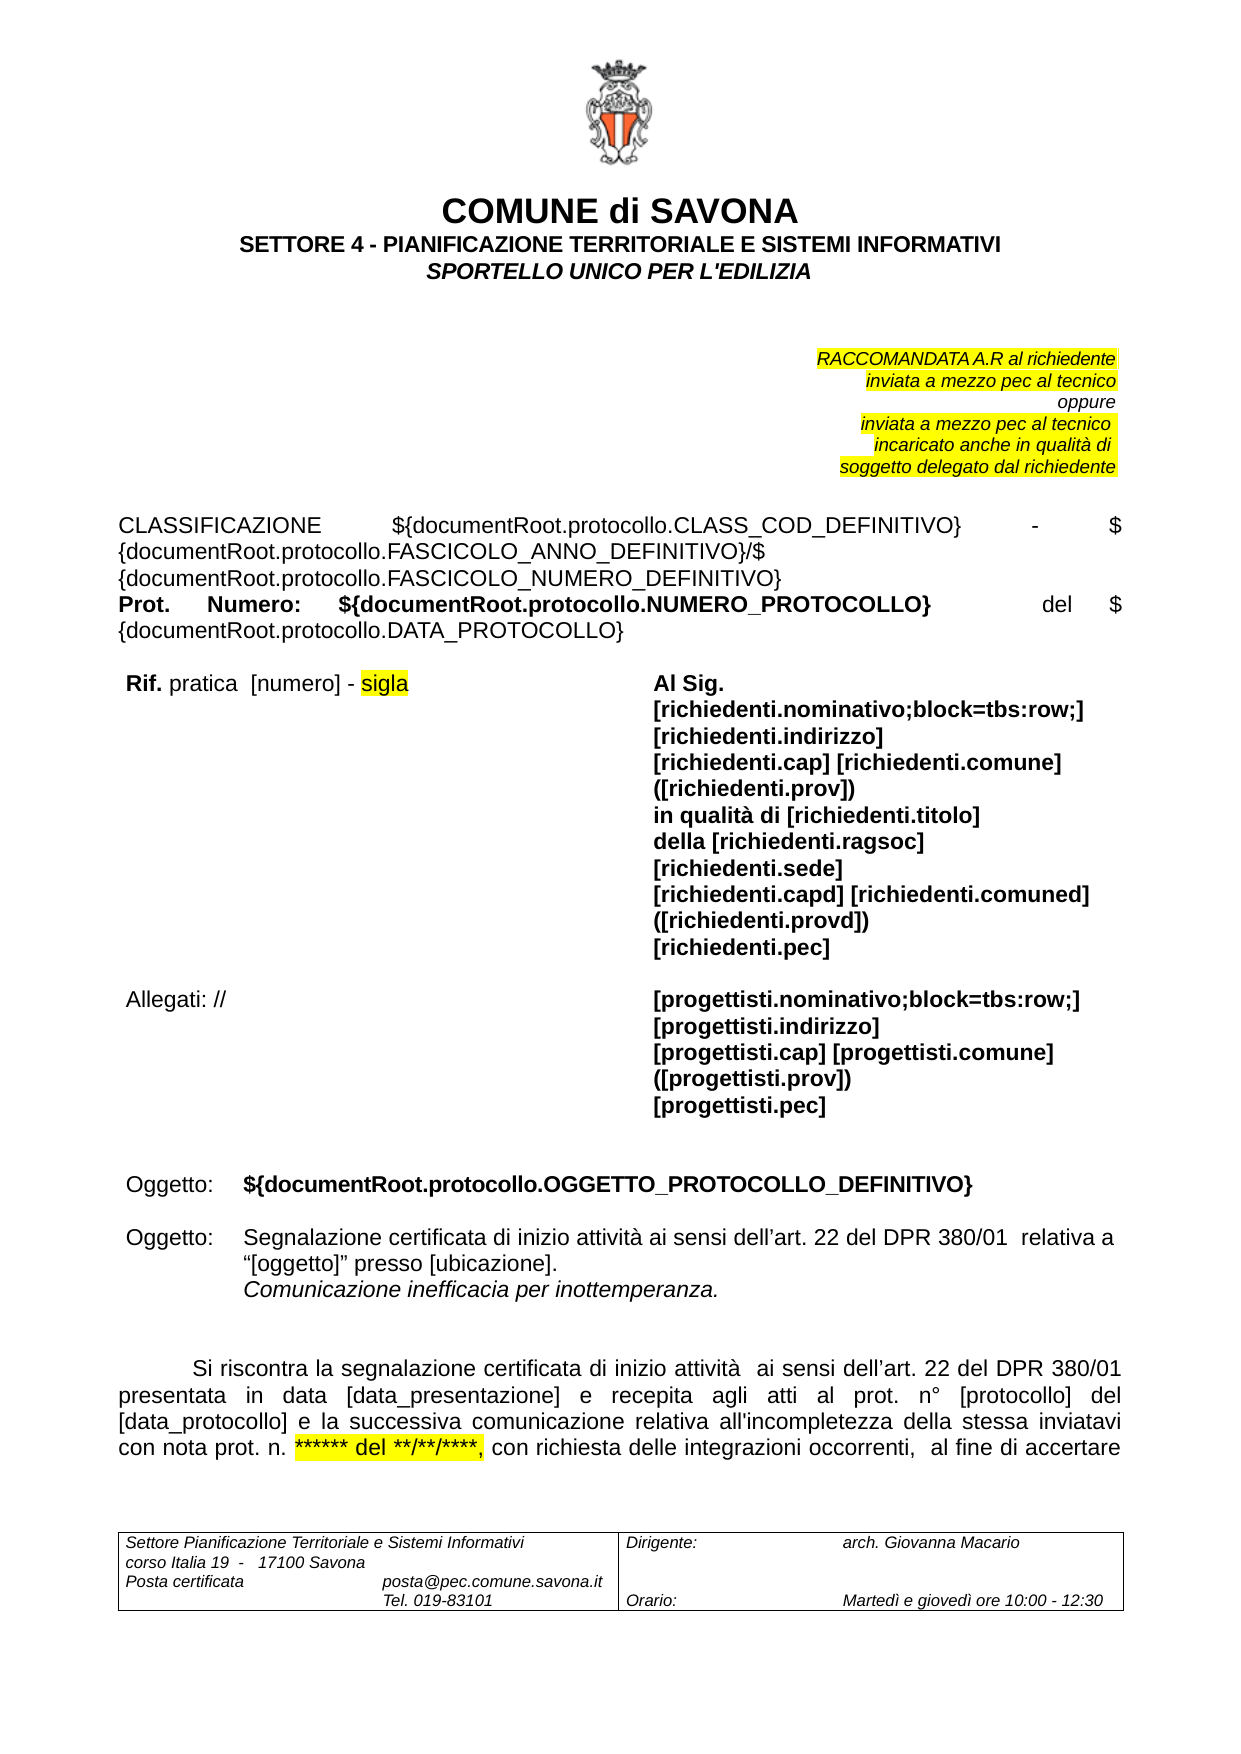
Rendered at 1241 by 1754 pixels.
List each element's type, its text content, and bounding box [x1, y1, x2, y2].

table_cell [progettisti.nominativo;block=tbs:row;] [progettisti.indirizzo] [progettisti.cap] [progettisti.comune] ([progettisti.prov]) [progettisti.pec] [646, 986, 1119, 1144]
table_header Oggetto: [118, 1171, 236, 1197]
text CLASSIFICAZIONE ${documentRoot.protocollo.CLASS_COD_DEFINITIVO} - ${documentRoot.protocollo.FASCICOLO_ANNO_DEFINITIVO}/${documentRoot.protocollo.FASCICOLO_NUMERO_DEFINITIVO} [118, 512, 1122, 591]
table_header [118, 342, 644, 483]
table_header Rif. pratica [numero] - sigla [118, 670, 451, 986]
text Si riscontra la segnalazione certificata di inizio attività ai sensi dell’art. 22 del DPR 380/01 presentata in data [data_presentazione] e recepita agli atti al prot. n° [protocollo] del [data_protocollo] e la successiva comunicazione relativa all'incompletezza della stessa inviatavi con nota prot. n. ****** del **/**/****, con richiesta delle integrazioni occorrenti, al fine di accertare [118, 1355, 1122, 1461]
table_header [451, 670, 646, 986]
table_header RACCOMANDATA A.R al richiedente inviata a mezzo pec al tecnico oppure inviata a mezzo pec al tecnico incaricato anche in qualità di soggetto delegato dal richiedente [644, 342, 1123, 483]
table_header ${documentRoot.protocollo.OGGETTO_PROTOCOLLO_DEFINITIVO} [236, 1171, 1123, 1197]
picture [507, 54, 733, 182]
table_cell [451, 986, 646, 1144]
text Prot. Numero: ${documentRoot.protocollo.NUMERO_PROTOCOLLO} del ${documentRoot.protocollo.DATA_PROTOCOLLO} [118, 591, 1122, 644]
table_header Segnalazione certificata di inizio attività ai sensi dell’art. 22 del DPR 380/01 relativa a “[oggetto]” presso [ubicazione]. Comunicazione inefficacia per inottemperanza. [236, 1224, 1123, 1302]
table_cell Allegati: // [118, 986, 451, 1144]
table_header Oggetto: [118, 1224, 236, 1302]
table_header Al Sig. [richiedenti.nominativo;block=tbs:row;] [richiedenti.indirizzo] [richiedenti.cap] [richiedenti.comune] ([richiedenti.prov]) in qualità di [richiedenti.titolo] della [richiedenti.ragsoc] [richiedenti.sede] [richiedenti.capd] [richiedenti.comuned] ([richiedenti.provd]) [richiedenti.pec] [646, 670, 1119, 986]
